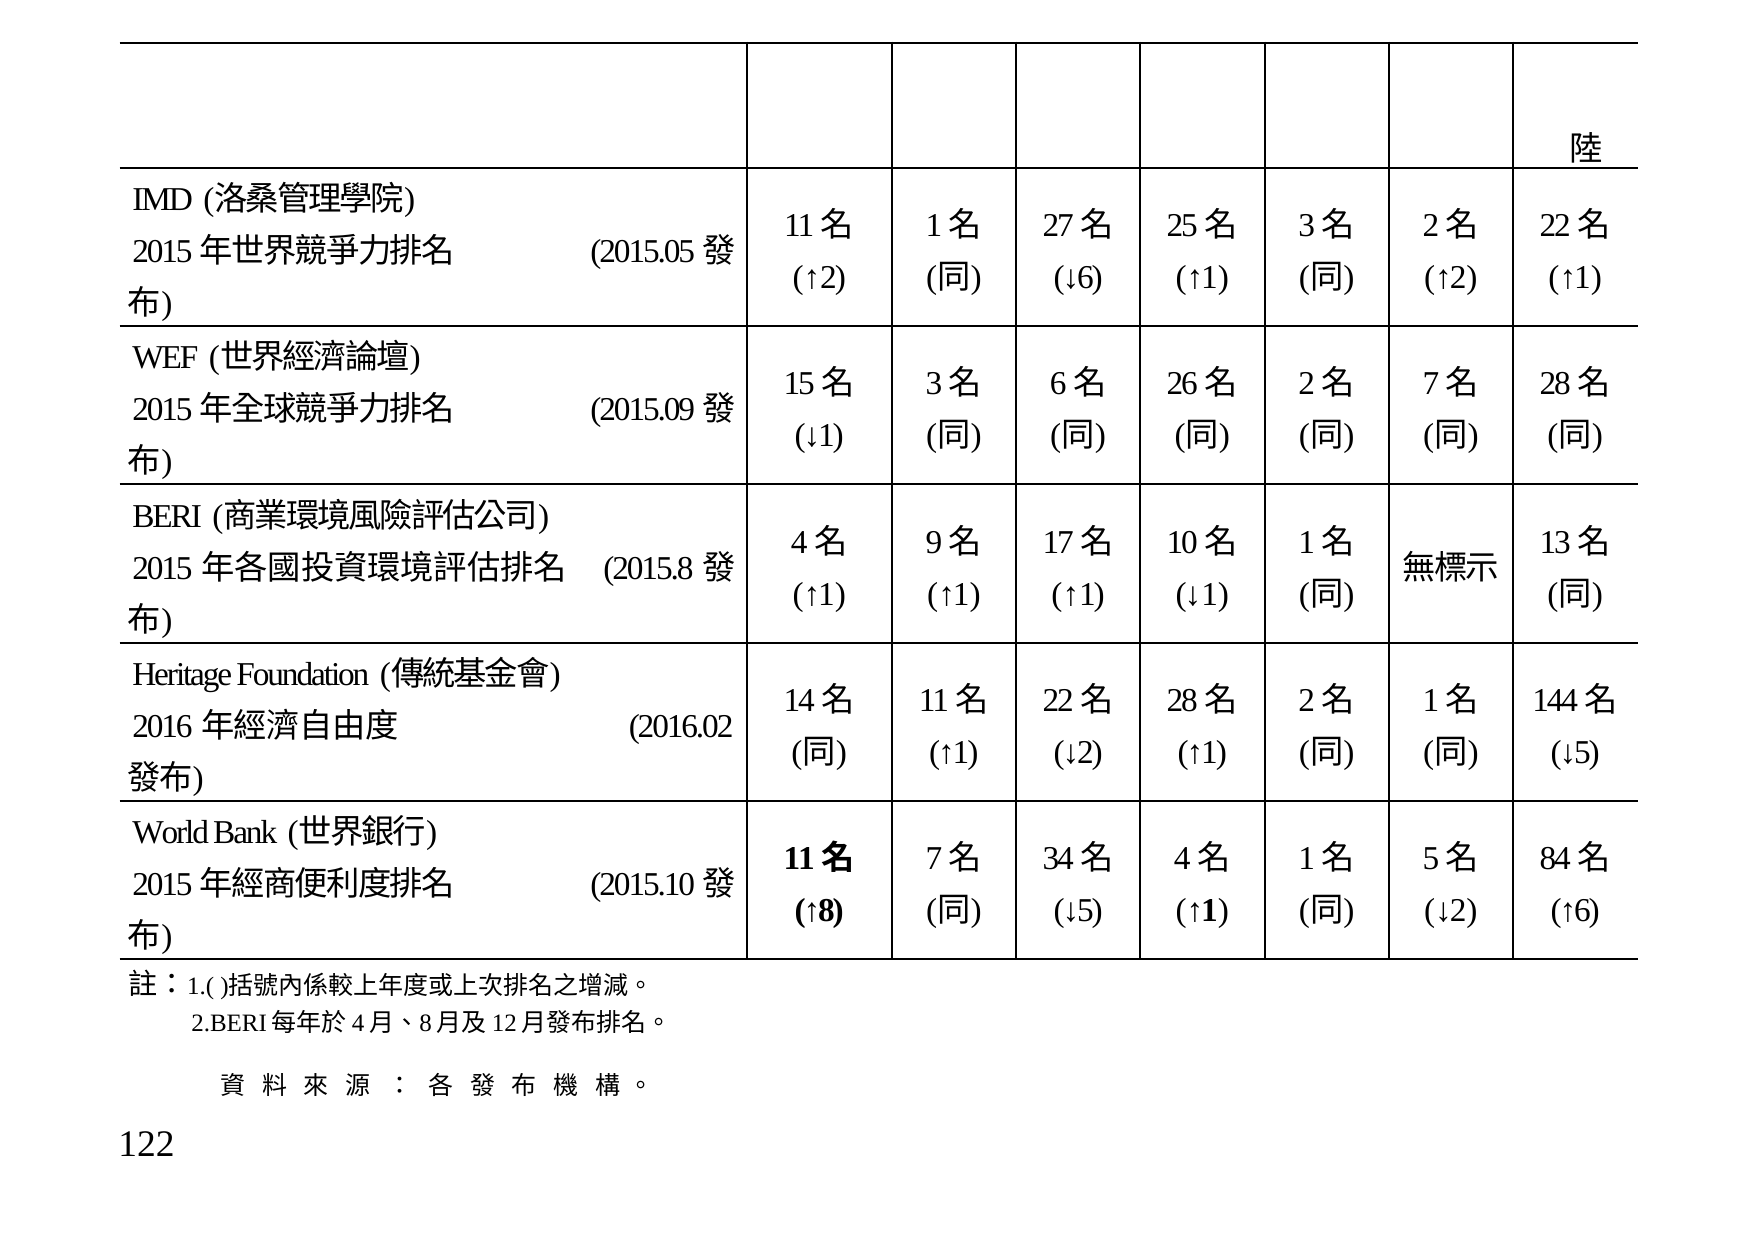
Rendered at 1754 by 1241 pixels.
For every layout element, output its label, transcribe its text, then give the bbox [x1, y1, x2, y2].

table_header [120, 44, 746, 167]
table_cell 25名 (↑1) [1141, 169, 1264, 325]
table_cell 17名 (↑1) [1017, 485, 1139, 642]
table_header [1141, 44, 1264, 167]
table_cell 28名 (↑1) [1141, 644, 1264, 800]
table_cell 26名 (同) [1141, 327, 1264, 483]
table_cell 10名 (↓1) [1141, 485, 1264, 642]
table_cell 1名 (同) [1266, 802, 1388, 958]
table_cell 6名 (同) [1017, 327, 1139, 483]
text 2.BERI每年於4月、8月及12月發布排名。 [128, 1003, 1611, 1039]
table_cell 9名 (↑1) [893, 485, 1015, 642]
table_header [748, 44, 891, 167]
table_cell 無標示 [1390, 485, 1512, 642]
table_cell 22名 (↑1) [1514, 169, 1637, 325]
table_cell 1名 (同) [1390, 644, 1512, 800]
table_header 陸 [1514, 44, 1637, 167]
table_cell BERI (商業環境風險評估公司) 2015年各國投資環境評估排名 (2015.8發布) [120, 485, 746, 642]
table_header [893, 44, 1015, 167]
table_cell 3名 (同) [893, 327, 1015, 483]
table_cell 144名 (↓5) [1514, 644, 1637, 800]
table_cell 3名 (同) [1266, 169, 1388, 325]
table_cell 22名 (↓2) [1017, 644, 1139, 800]
table_cell 4名 (↑1) [748, 485, 891, 642]
table_header [1266, 44, 1388, 167]
table_cell 11名 (↑8) [748, 802, 891, 958]
table_header [1017, 44, 1139, 167]
table_cell WEF (世界經濟論壇) 2015年全球競爭力排名 (2015.09發布) [120, 327, 746, 483]
table_cell 5名 (↓2) [1390, 802, 1512, 958]
text 資料來源：各發布機構。 [128, 1042, 1628, 1104]
table_cell Heritage Foundation (傳統基金會) 2016年經濟自由度 (2016.02發布) [120, 644, 746, 800]
table_cell 7名 (同) [1390, 327, 1512, 483]
table_cell 15名 (↓1) [748, 327, 891, 483]
table_cell 27名 (↓6) [1017, 169, 1139, 325]
table_cell IMD (洛桑管理學院) 2015年世界競爭力排名 (2015.05發布) [120, 169, 746, 325]
table_cell 11名 (↑2) [748, 169, 891, 325]
text 註：1.( )括號內係較上年度或上次排名之增減。 [128, 960, 1611, 1003]
table_cell 11名 (↑1) [893, 644, 1015, 800]
table_cell 2名 (同) [1266, 644, 1388, 800]
table_cell 2名 (↑2) [1390, 169, 1512, 325]
table_cell 84名 (↑6) [1514, 802, 1637, 958]
table_cell 13名 (同) [1514, 485, 1637, 642]
table_cell 4名 (↑1) [1141, 802, 1264, 958]
table_cell 34名 (↓5) [1017, 802, 1139, 958]
table_cell 14名 (同) [748, 644, 891, 800]
table_cell 1名 (同) [1266, 485, 1388, 642]
table_header [1390, 44, 1512, 167]
table_cell World Bank (世界銀行) 2015年經商便利度排名 (2015.10發布) [120, 802, 746, 958]
table_cell 2名 (同) [1266, 327, 1388, 483]
table_cell 7名 (同) [893, 802, 1015, 958]
table_cell 1名 (同) [893, 169, 1015, 325]
table_cell 28名 (同) [1514, 327, 1637, 483]
